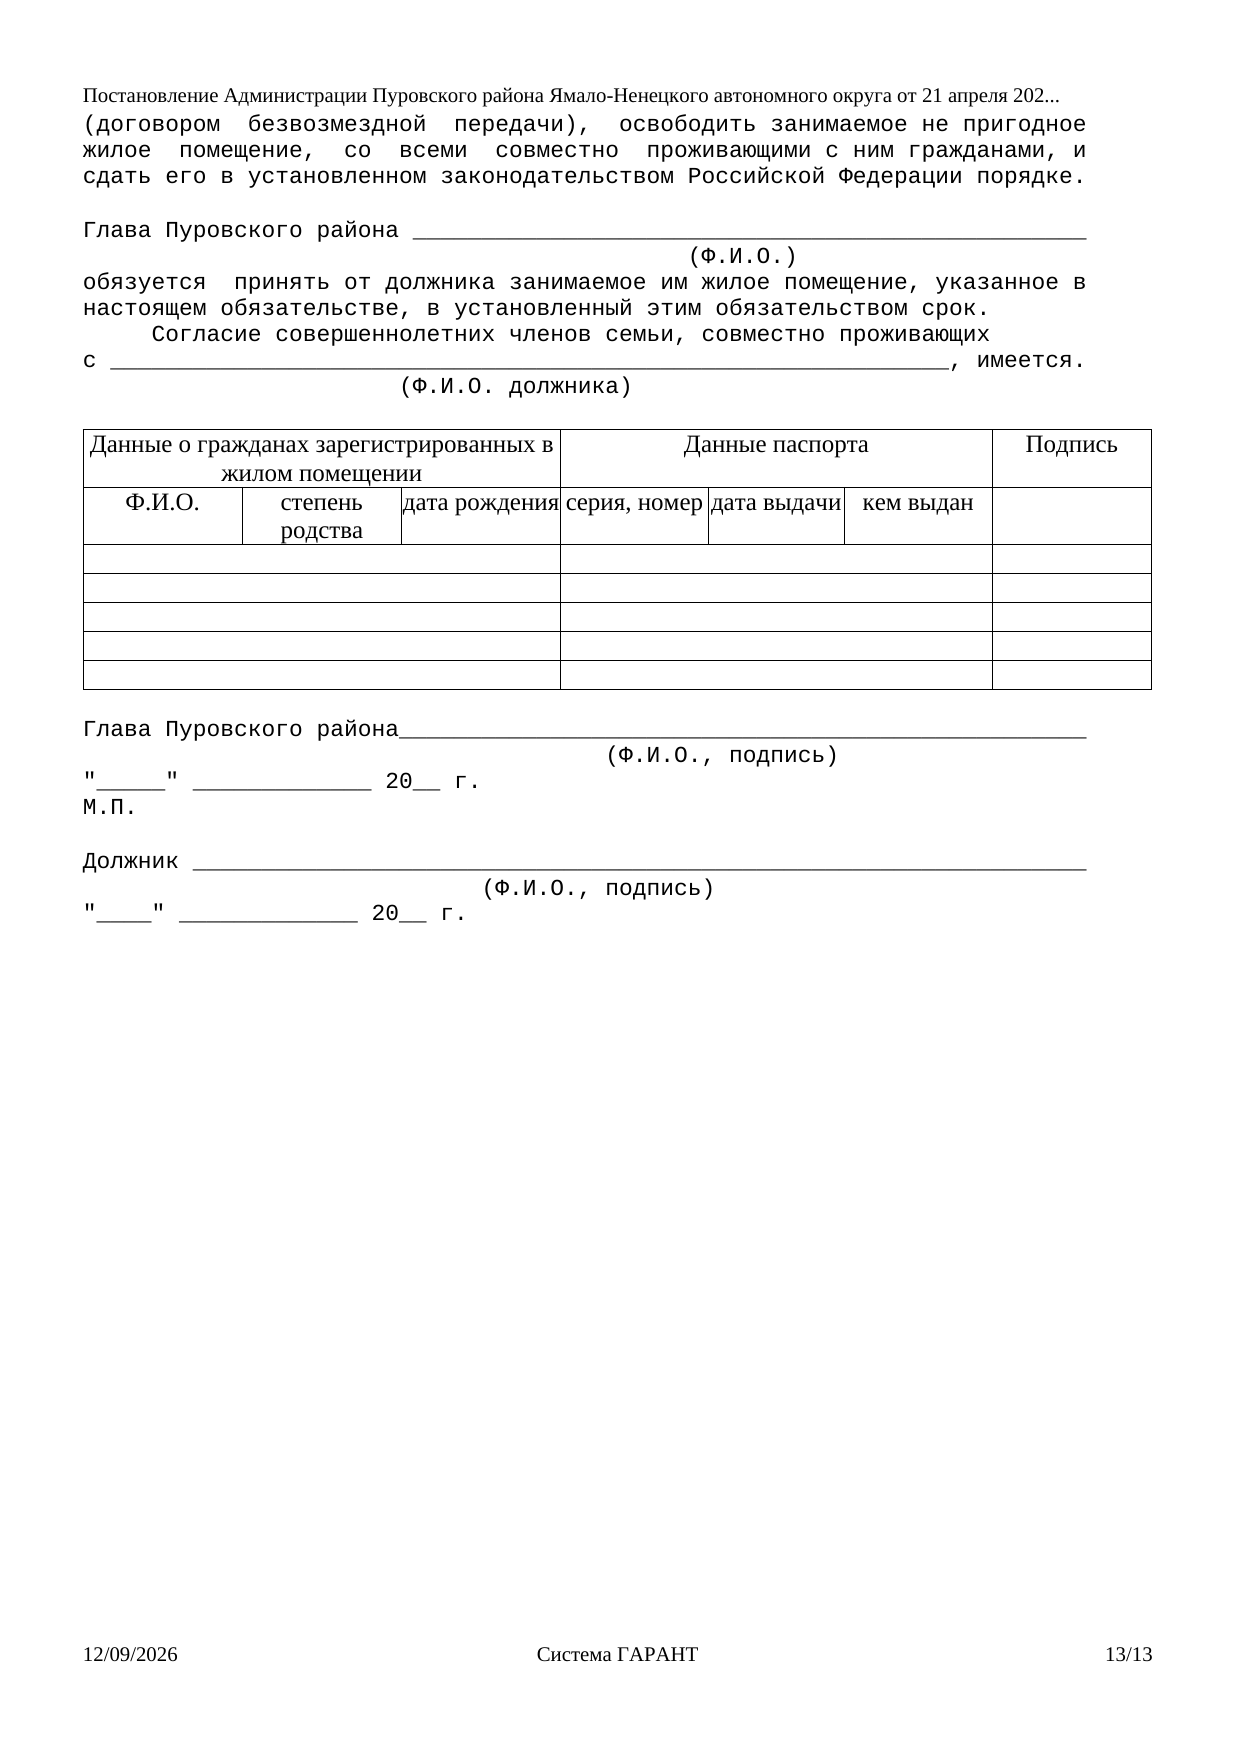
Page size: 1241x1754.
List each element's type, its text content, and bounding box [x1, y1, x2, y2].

table_header Данные о гражданах зарегистрированных в жилом помещении [84, 430, 560, 487]
table_cell [84, 661, 560, 689]
text М.П. [83, 795, 1157, 821]
table_cell [993, 632, 1151, 660]
table_cell степень родства [243, 488, 401, 544]
text "_____" _____________ 20__ г. [83, 769, 1157, 795]
table_cell дата выдачи [709, 488, 844, 544]
text (Ф.И.О., подпись) [83, 876, 1157, 902]
table_cell [561, 545, 992, 573]
table_cell серия, номер [561, 488, 708, 544]
text Согласие совершеннолетних членов семьи, совместно проживающих [83, 322, 1157, 348]
table_cell [993, 488, 1151, 544]
text "____" _____________ 20__ г. [83, 902, 1157, 928]
text (Ф.И.О.) [83, 245, 1157, 271]
table_header Подпись [993, 430, 1151, 487]
table_header Данные паспорта [561, 430, 992, 487]
table_cell [561, 632, 992, 660]
table_cell Ф.И.О. [84, 488, 242, 544]
table_cell [84, 545, 560, 573]
table_cell [84, 632, 560, 660]
table_cell [993, 661, 1151, 689]
text обязуется принять от должника занимаемое им жилое помещение, указанное в [83, 271, 1157, 297]
table_cell [84, 574, 560, 602]
table_cell [561, 661, 992, 689]
text жилое помещение, со всеми совместно проживающими с ним гражданами, и [83, 138, 1157, 164]
text сдать его в установленном законодательством Российской Федерации порядке. [83, 164, 1157, 190]
text настоящем обязательстве, в установленный этим обязательством срок. [83, 297, 1157, 322]
text Глава Пуровского района__________________________________________________ [83, 717, 1157, 743]
table_cell кем выдан [845, 488, 992, 544]
table_cell дата рождения [402, 488, 560, 544]
text с _____________________________________________________________, имеется. [83, 348, 1157, 374]
table_cell [993, 574, 1151, 602]
table_cell [993, 545, 1151, 573]
text Глава Пуровского района _________________________________________________ [83, 219, 1157, 245]
table_cell [84, 603, 560, 631]
text (Ф.И.О. должника) [83, 374, 1157, 400]
text (договором безвозмездной передачи), освободить занимаемое не пригодное [83, 112, 1157, 138]
text (Ф.И.О., подпись) [83, 743, 1157, 769]
table_cell [561, 574, 992, 602]
table_cell [993, 603, 1151, 631]
table_cell [561, 603, 992, 631]
text Должник _________________________________________________________________ [83, 850, 1157, 876]
